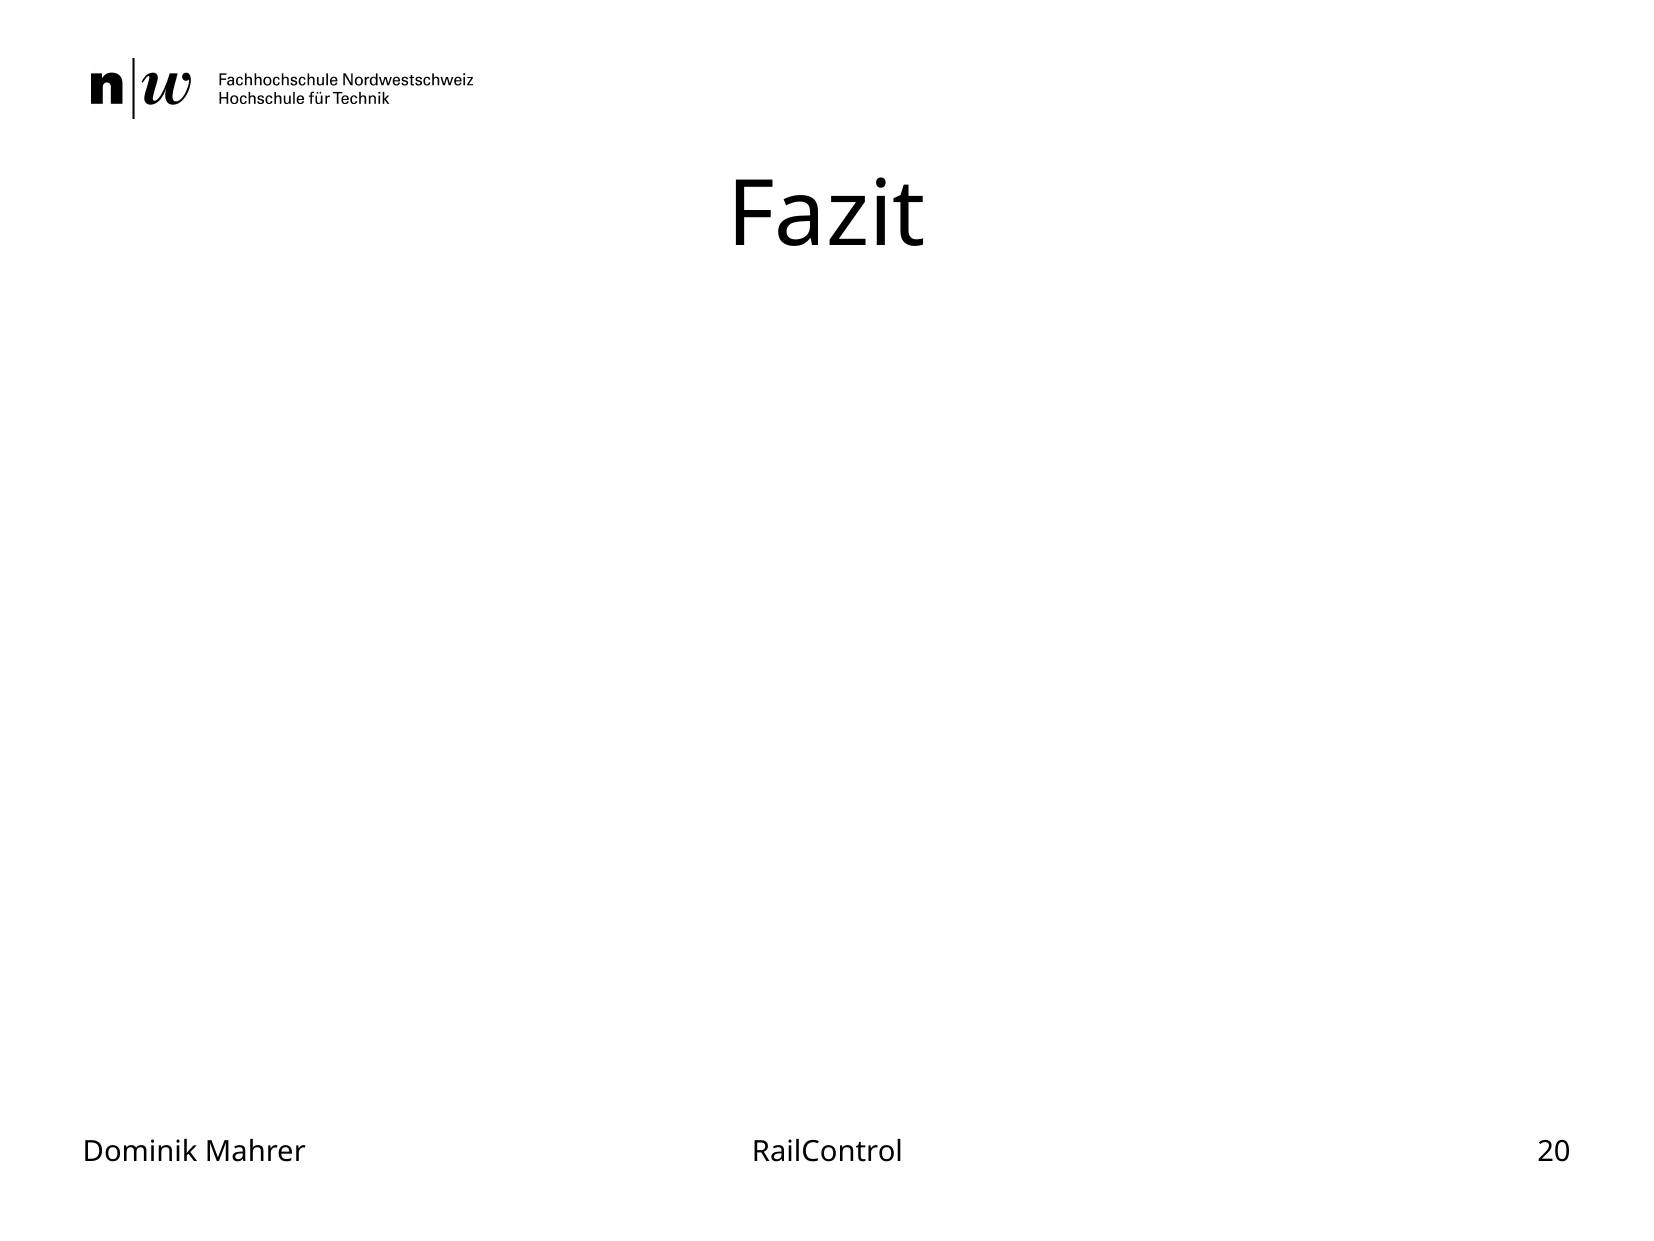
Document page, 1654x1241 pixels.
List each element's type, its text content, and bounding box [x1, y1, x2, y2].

picture [91, 58, 473, 119]
title Fazit [82, 153, 1571, 267]
